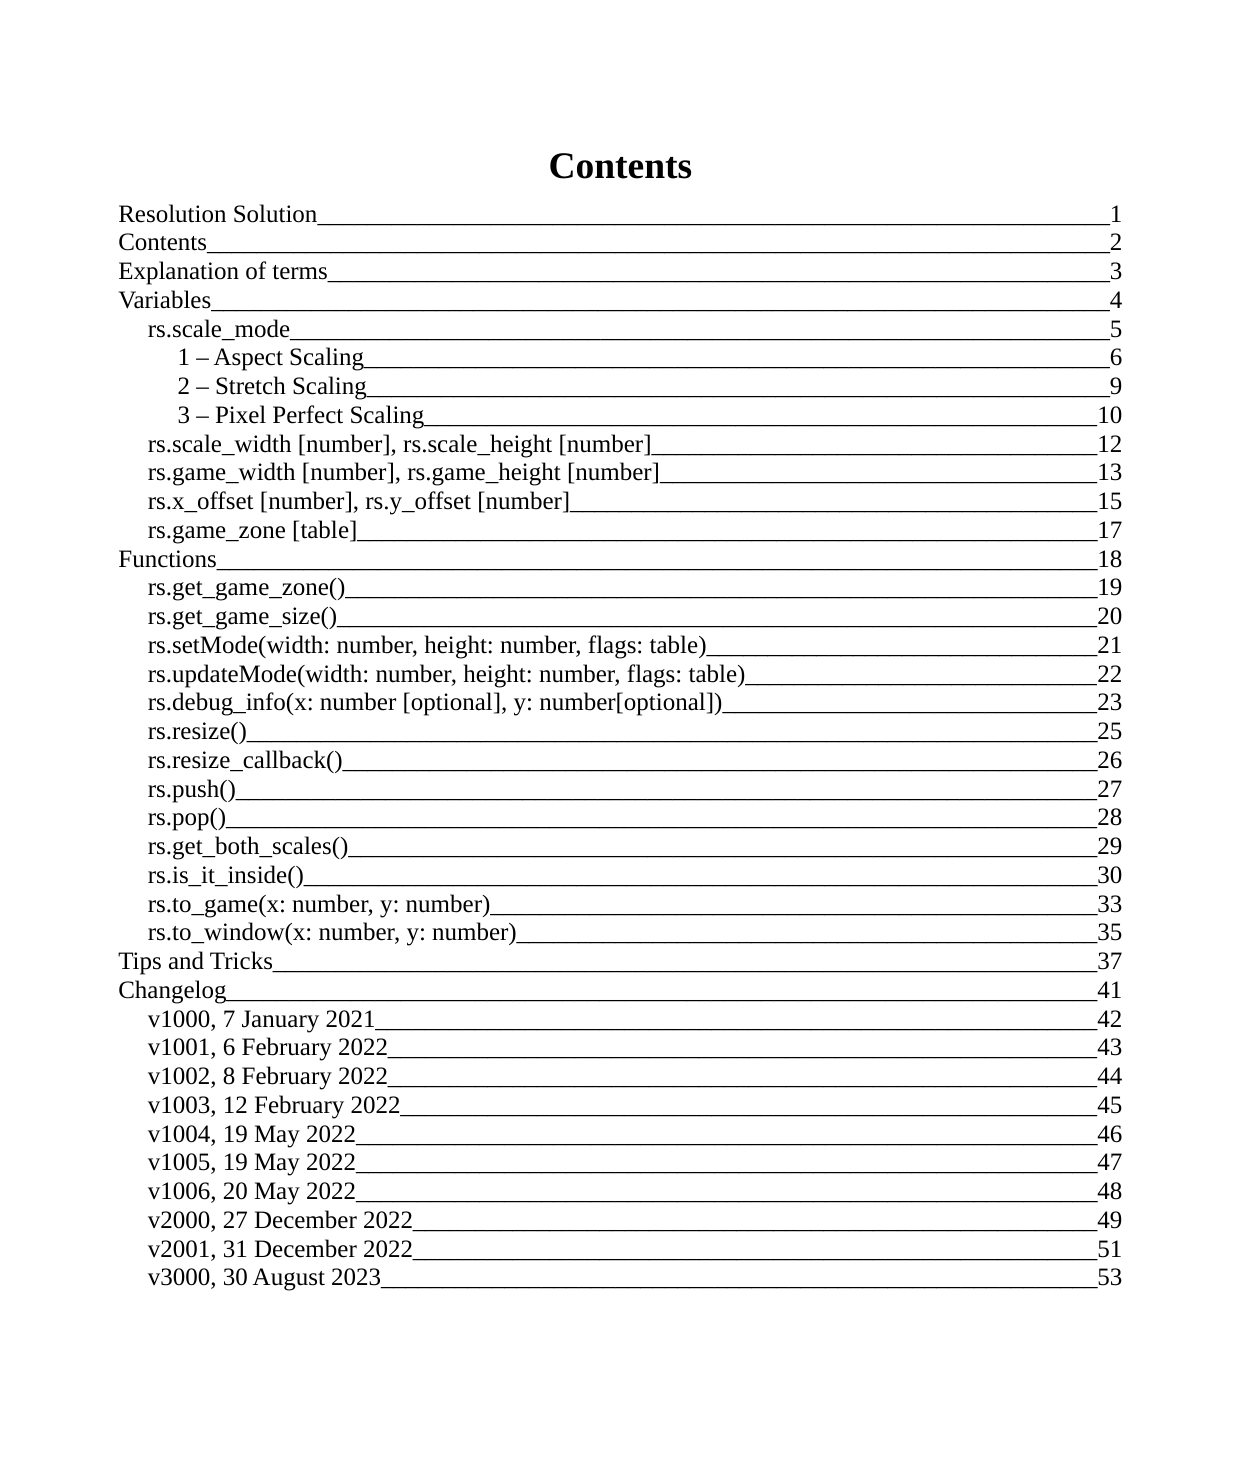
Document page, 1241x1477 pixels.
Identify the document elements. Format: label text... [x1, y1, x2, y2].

text v1004, 19 May 2022 46 [148, 1119, 1122, 1147]
text Variables 4 [118, 285, 1122, 314]
text Contents 2 [118, 227, 1122, 256]
text rs.to_game(x: number, y: number) 33 [148, 889, 1122, 917]
text rs.push() 27 [148, 774, 1122, 802]
text 1 – Aspect Scaling 6 [177, 342, 1122, 371]
text rs.resize() 25 [148, 716, 1122, 745]
text rs.to_window(x: number, y: number) 35 [148, 917, 1122, 946]
text rs.get_game_size() 20 [148, 601, 1122, 630]
text v1001, 6 February 2022 43 [148, 1032, 1122, 1061]
text rs.updateMode(width: number, height: number, flags: table) 22 [148, 659, 1122, 687]
text v2001, 31 December 2022 51 [148, 1234, 1122, 1262]
text Changelog 41 [118, 975, 1122, 1004]
text v3000, 30 August 2023 53 [148, 1262, 1122, 1291]
text v1005, 19 May 2022 47 [148, 1147, 1122, 1176]
text v2000, 27 December 2022 49 [148, 1205, 1122, 1234]
text 3 – Pixel Perfect Scaling 10 [177, 400, 1122, 429]
text rs.game_zone [table] 17 [148, 515, 1122, 544]
subtitle Contents [118, 143, 1122, 186]
text rs.pop() 28 [148, 802, 1122, 831]
text v1003, 12 February 2022 45 [148, 1090, 1122, 1119]
text rs.resize_callback() 26 [148, 745, 1122, 774]
text rs.scale_width [number], rs.scale_height [number] 12 [148, 429, 1122, 457]
text v1006, 20 May 2022 48 [148, 1176, 1122, 1205]
text rs.setMode(width: number, height: number, flags: table) 21 [148, 630, 1122, 659]
text Tips and Tricks 37 [118, 946, 1122, 975]
text rs.is_it_inside() 30 [148, 860, 1122, 889]
text 2 – Stretch Scaling 9 [177, 371, 1122, 400]
text v1002, 8 February 2022 44 [148, 1061, 1122, 1090]
text rs.debug_info(x: number [optional], y: number[optional]) 23 [148, 687, 1122, 716]
text rs.get_both_scales() 29 [148, 831, 1122, 860]
text rs.x_offset [number], rs.y_offset [number] 15 [148, 486, 1122, 515]
text Functions 18 [118, 544, 1122, 572]
text rs.scale_mode 5 [148, 314, 1122, 342]
text Explanation of terms 3 [118, 256, 1122, 285]
text rs.game_width [number], rs.game_height [number] 13 [148, 457, 1122, 486]
text Resolution Solution 1 [118, 199, 1122, 227]
text v1000, 7 January 2021 42 [148, 1004, 1122, 1032]
text rs.get_game_zone() 19 [148, 572, 1122, 601]
